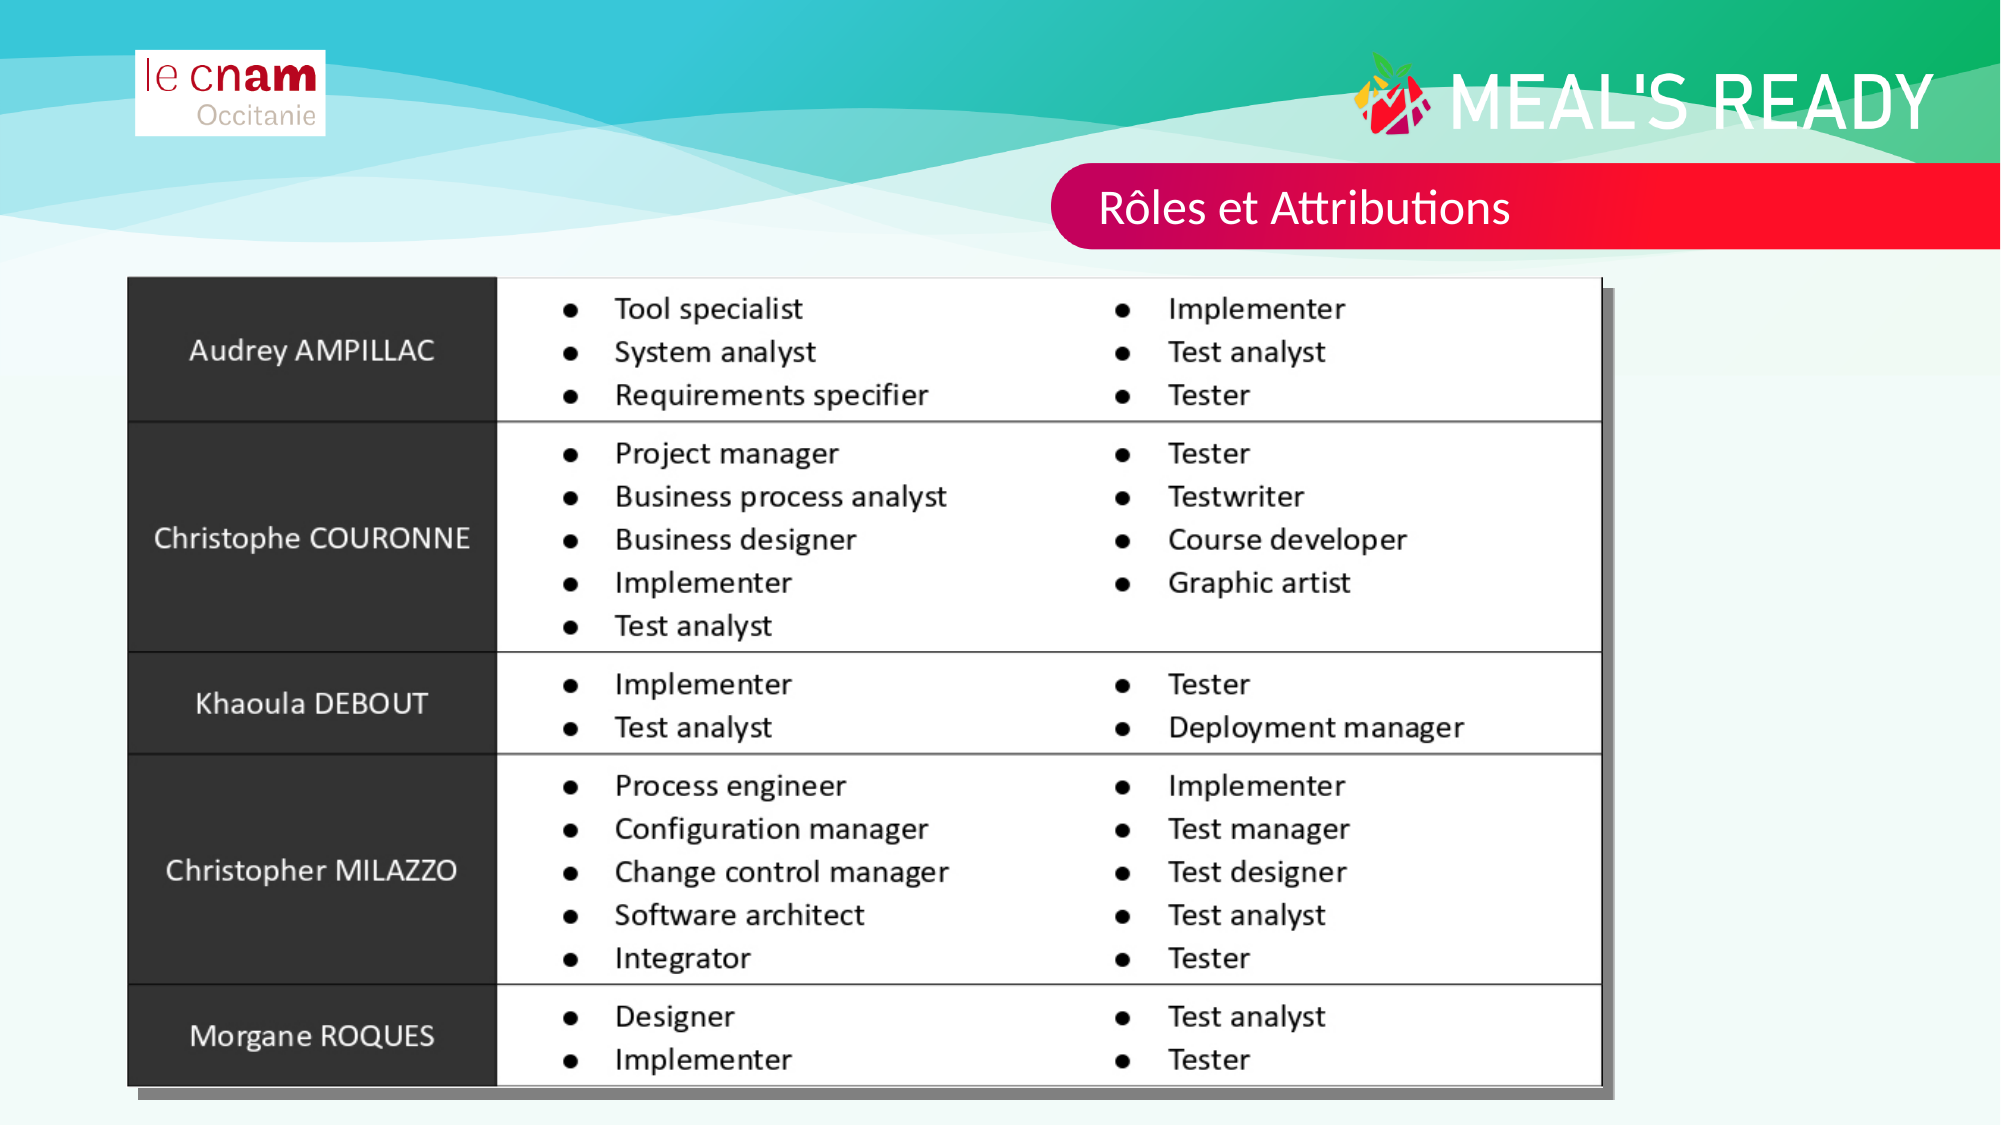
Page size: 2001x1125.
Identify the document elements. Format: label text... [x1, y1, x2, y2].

text_box [108, 232, 1597, 1052]
text_box Rôles et Attributions [1083, 173, 2000, 244]
picture [0, 0, 2000, 1125]
